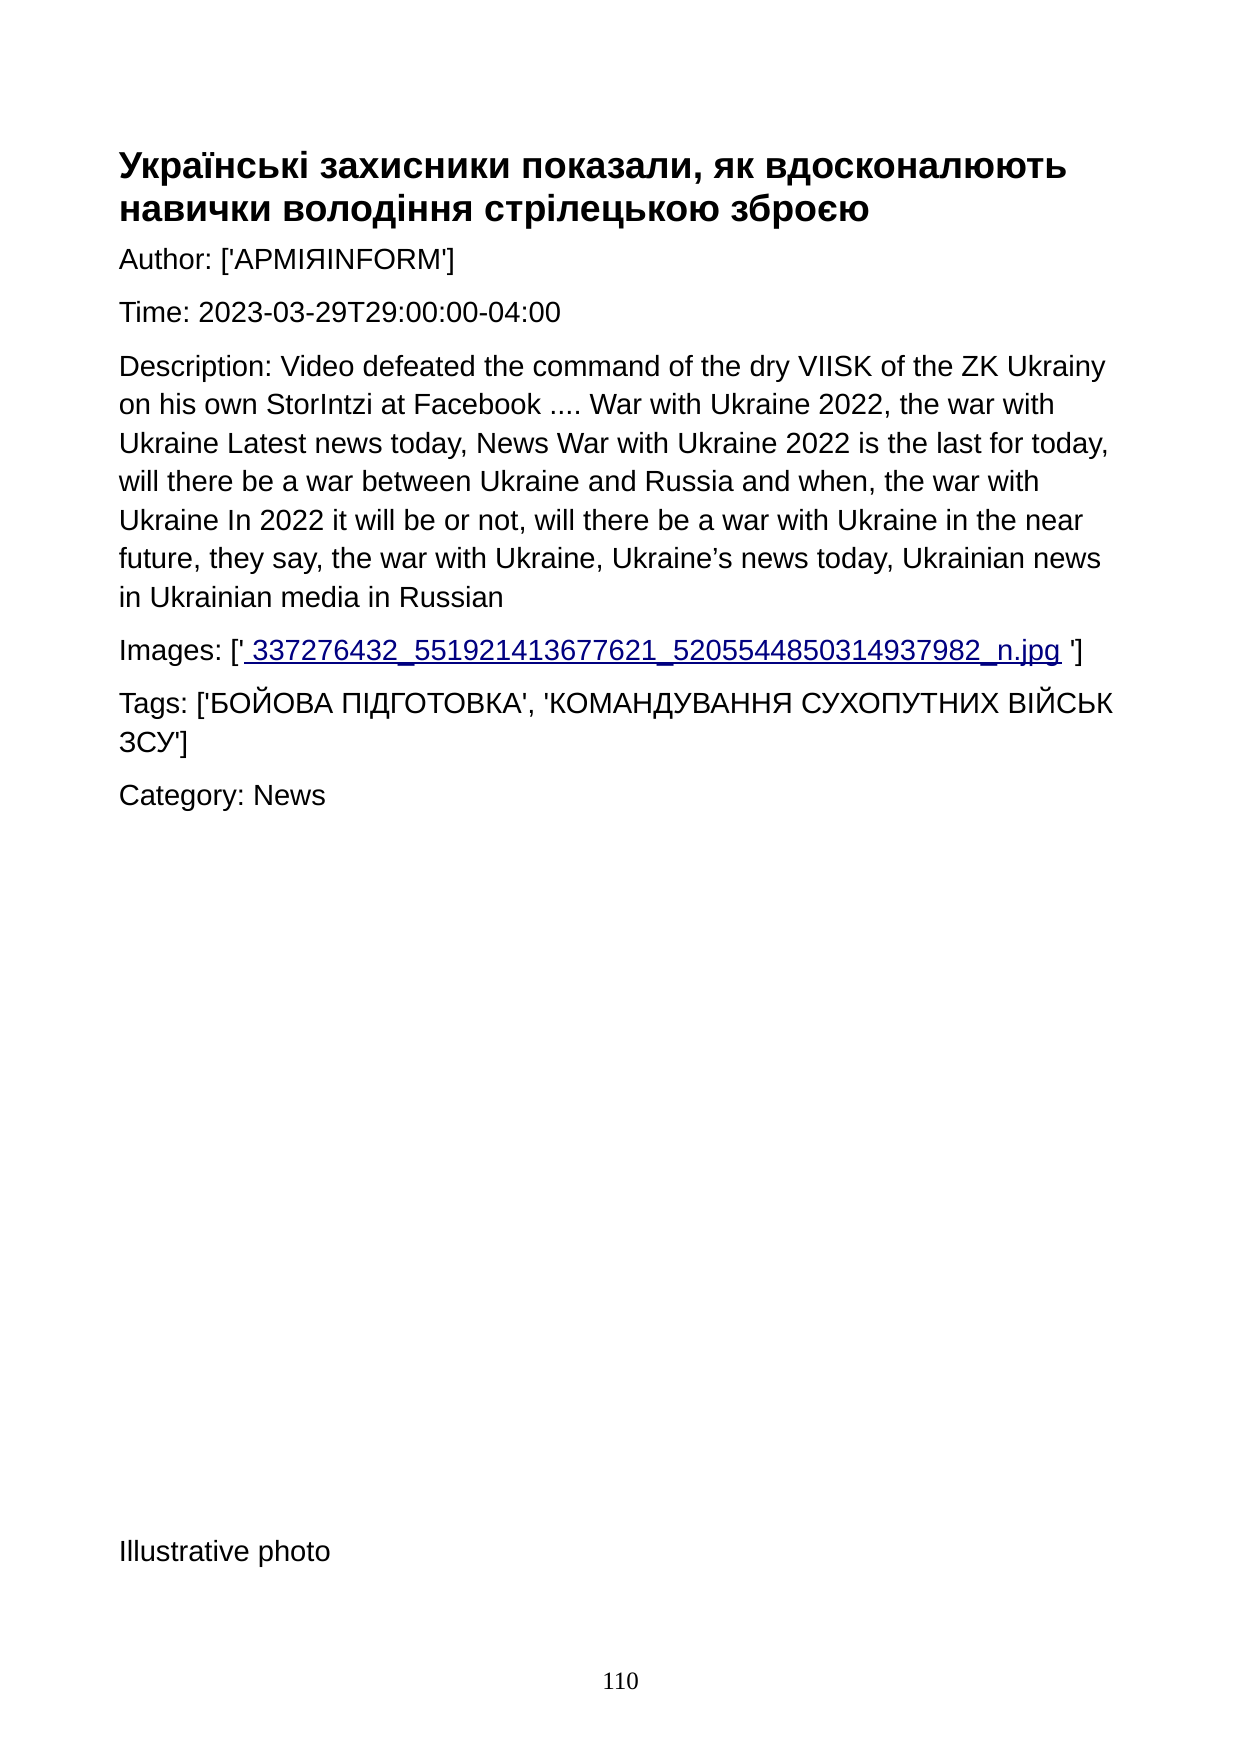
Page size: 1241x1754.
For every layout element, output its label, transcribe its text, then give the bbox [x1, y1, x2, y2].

text Time: 2023-03-29T29:00:00-04:00 [118, 295, 1122, 329]
text Illustrative photo [118, 831, 1122, 1568]
text Description: Video defeated the command of the dry VIISK of the ZK Ukrainy on his own StorIntzi at Facebook .... War with Ukraine 2022, the war with Ukraine Latest news today, News War with Ukraine 2022 is the last for today, will there be a war between Ukraine and Russia and when, the war with Ukraine In 2022 it will be or not, will there be a war with Ukraine in the near future, they say, the war with Ukraine, Ukraine’s news today, Ukrainian news in Ukrainian media in Russian [118, 348, 1122, 613]
text Category: News [118, 778, 1122, 811]
text Tags: ['БОЙОВА ПІДГОТОВКА', 'КОМАНДУВАННЯ СУХОПУТНИХ ВІЙСЬК ЗСУ'] [118, 686, 1122, 758]
text Author: ['АРМІЯINFORM'] [118, 242, 1122, 276]
subtitle Українські захисники показали, як вдосконалюють навички володіння стрілецькою зброєю [118, 143, 1122, 230]
text Images: [' 337276432_551921413677621_5205544850314937982_n.jpg '] [118, 633, 1122, 666]
